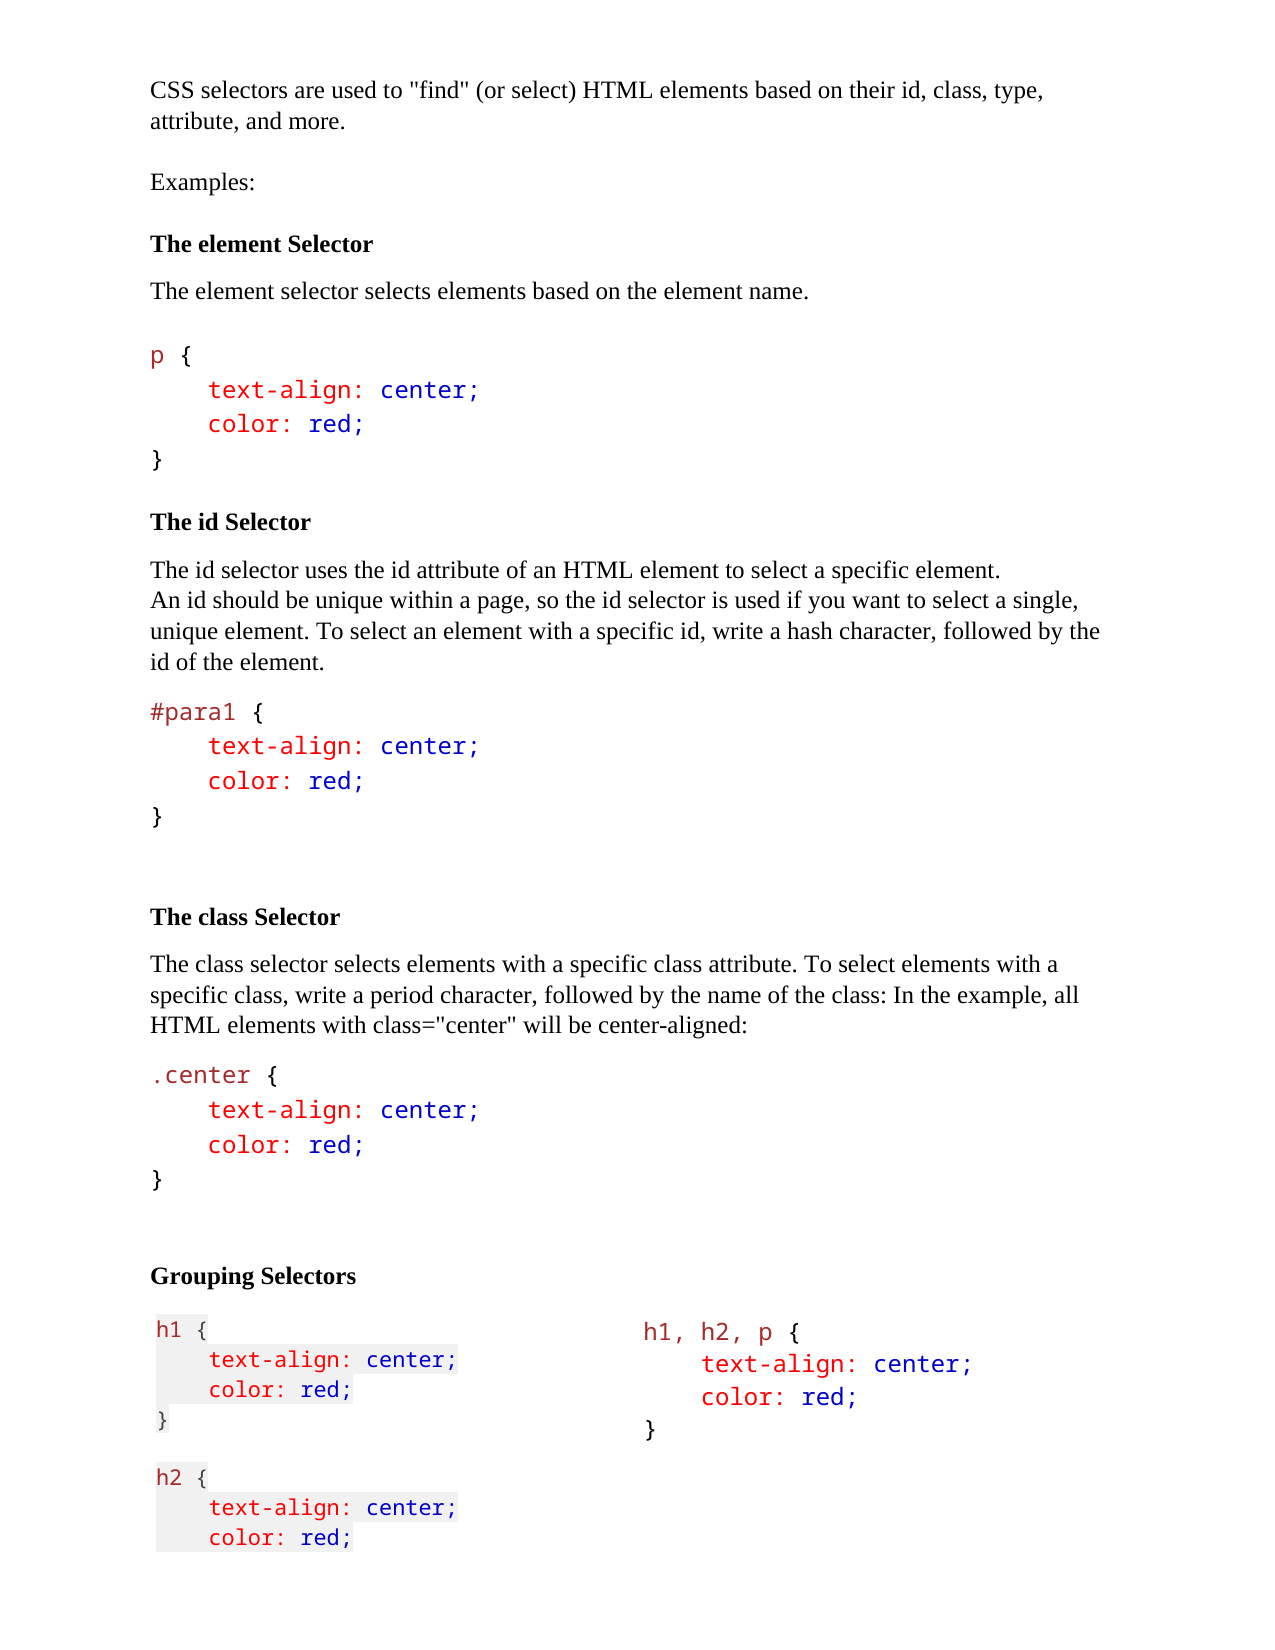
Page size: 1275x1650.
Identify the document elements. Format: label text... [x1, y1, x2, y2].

text The class Selector [150, 902, 1125, 930]
table_header h1 { text-align: center; color: red; } h2 { text-align: center; color: red; [150, 1309, 637, 1557]
text #para1 { text-align: center; color: red; } [150, 694, 1125, 831]
text .center { text-align: center; color: red; } [150, 1058, 1125, 1195]
text Grouping Selectors [150, 1261, 1125, 1290]
table_header h1, h2, p { text-align: center; color: red; } [638, 1309, 1125, 1557]
text The element selector selects elements based on the element name. p { text-align: center; color: red; } The id Selector [150, 276, 1125, 536]
text The class selector selects elements with a specific class attribute. To select elements with a specific class, write a period character, followed by the name of the class: In the example, all HTML elements with class="center" will be center-aligned: [150, 949, 1125, 1039]
text The id selector uses the id attribute of an HTML element to select a specific element. An id should be unique within a page, so the id selector is used if you want to select a single, unique element. To select an element with a specific id, write a hash character, followed by the id of the element. [150, 555, 1125, 676]
text CSS selectors are used to "find" (or select) HTML elements based on their id, class, type, attribute, and more. Examples: The element Selector [150, 75, 1125, 257]
